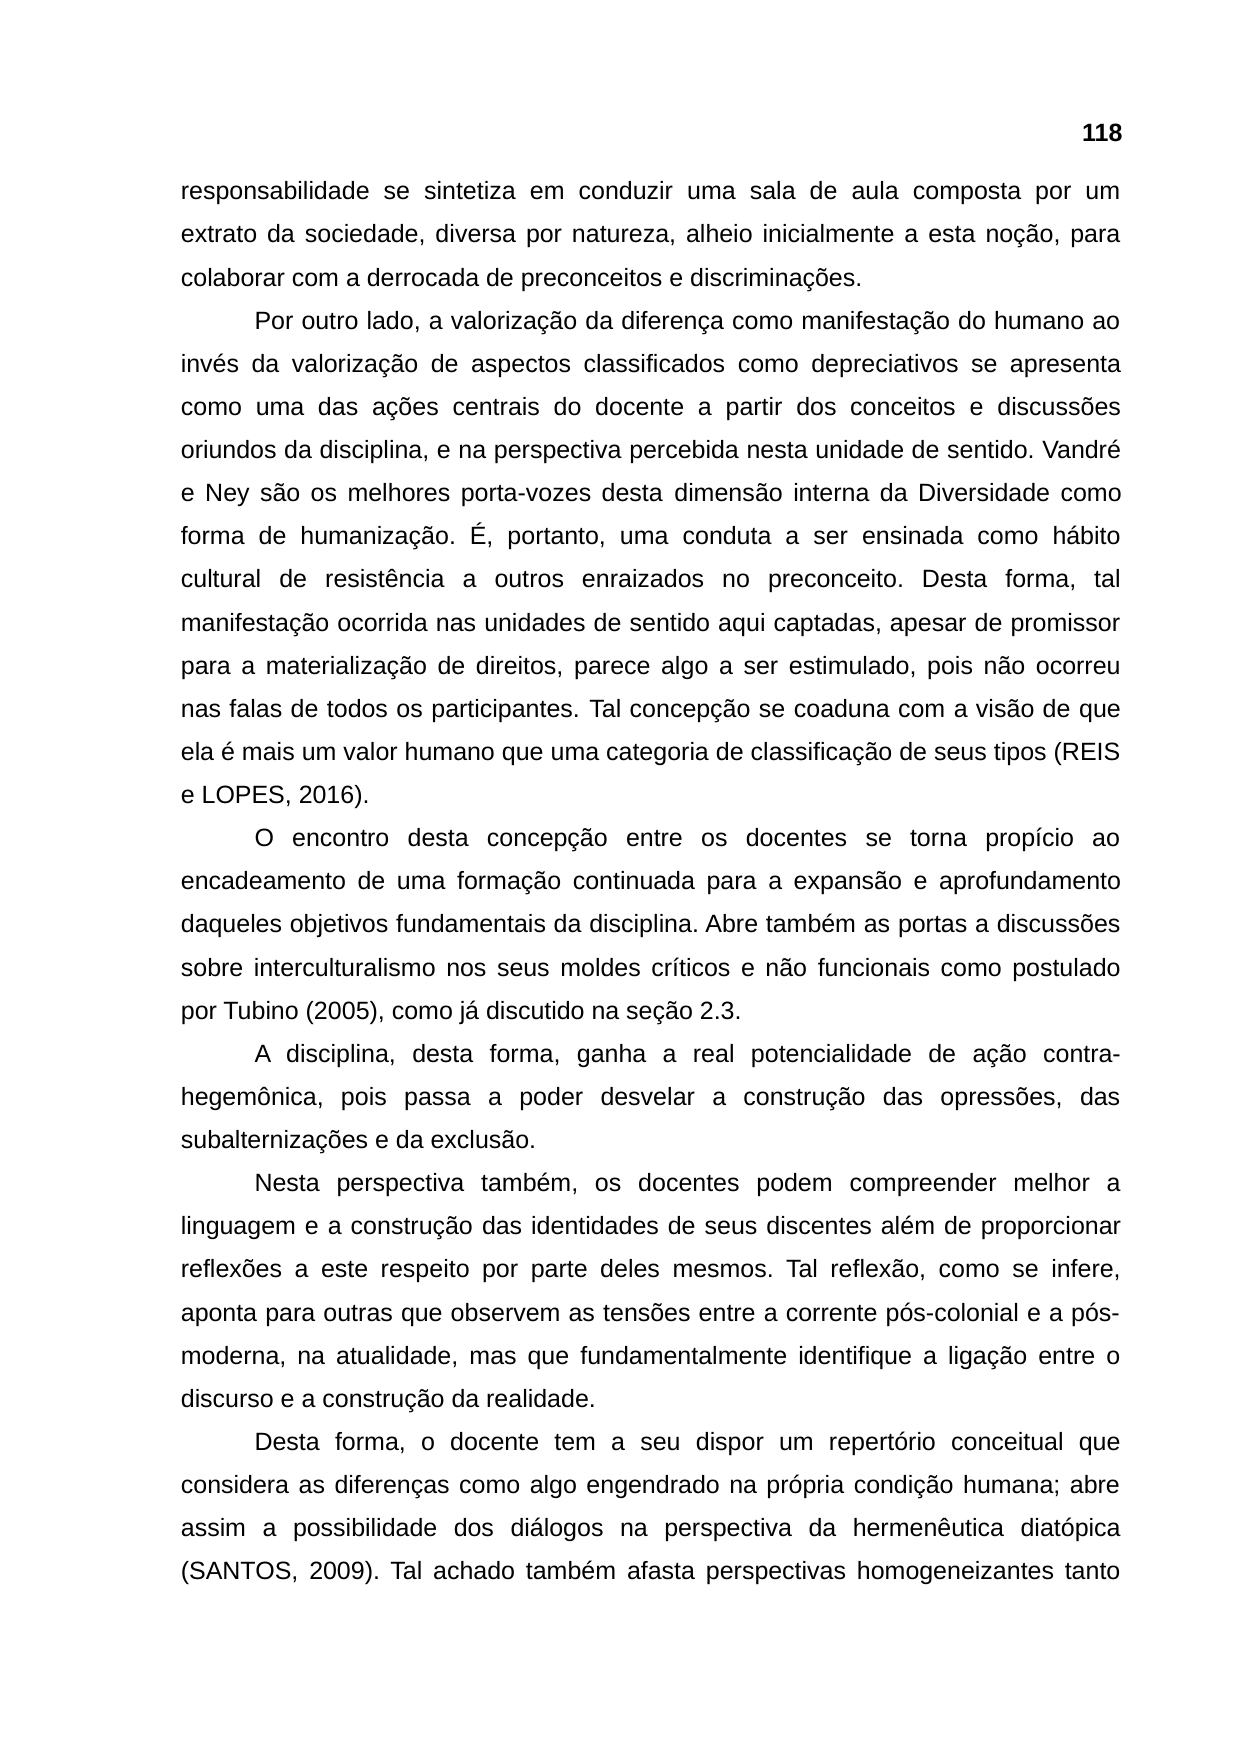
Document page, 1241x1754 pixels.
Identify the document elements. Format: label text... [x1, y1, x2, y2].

text Por outro lado, a valorização da diferença como manifestação do humano ao invés da valorização de aspectos classificados como depreciativos se apresenta como uma das ações centrais do docente a partir dos conceitos e discussões oriundos da disciplina, e na perspectiva percebida nesta unidade de sentido. Vandré e Ney são os melhores porta-vozes desta dimensão interna da Diversidade como forma de humanização. É, portanto, uma conduta a ser ensinada como hábito cultural de resistência a outros enraizados no preconceito. Desta forma, tal manifestação ocorrida nas unidades de sentido aqui captadas, apesar de promissor para a materialização de direitos, parece algo a ser estimulado, pois não ocorreu nas falas de todos os participantes. Tal concepção se coaduna com a visão de que ela é mais um valor humano que uma categoria de classificação de seus tipos (REIS e LOPES, 2016). [181, 306, 1122, 809]
text A disciplina, desta forma, ganha a real potencialidade de ação contra-hegemônica, pois passa a poder desvelar a construção das opressões, das subalternizações e da exclusão. [181, 1039, 1122, 1154]
text O encontro desta concepção entre os docentes se torna propício ao encadeamento de uma formação continuada para a expansão e aprofundamento daqueles objetivos fundamentais da disciplina. Abre também as portas a discussões sobre interculturalismo nos seus moldes críticos e não funcionais como postulado por Tubino (2005), como já discutido na seção 2.3. [181, 823, 1122, 1024]
text Nesta perspectiva também, os docentes podem compreender melhor a linguagem e a construção das identidades de seus discentes além de proporcionar reflexões a este respeito por parte deles mesmos. Tal reflexão, como se infere, aponta para outras que observem as tensões entre a corrente pós-colonial e a pós-moderna, na atualidade, mas que fundamentalmente identifique a ligação entre o discurso e a construção da realidade. [181, 1168, 1122, 1413]
text responsabilidade se sintetiza em conduzir uma sala de aula composta por um extrato da sociedade, diversa por natureza, alheio inicialmente a esta noção, para colaborar com a derrocada de preconceitos e discriminações. [181, 176, 1122, 291]
text Desta forma, o docente tem a seu dispor um repertório conceitual que considera as diferenças como algo engendrado na própria condição humana; abre assim a possibilidade dos diálogos na perspectiva da hermenêutica diatópica (SANTOS, 2009). Tal achado também afasta perspectivas homogeneizantes tanto [181, 1427, 1122, 1585]
